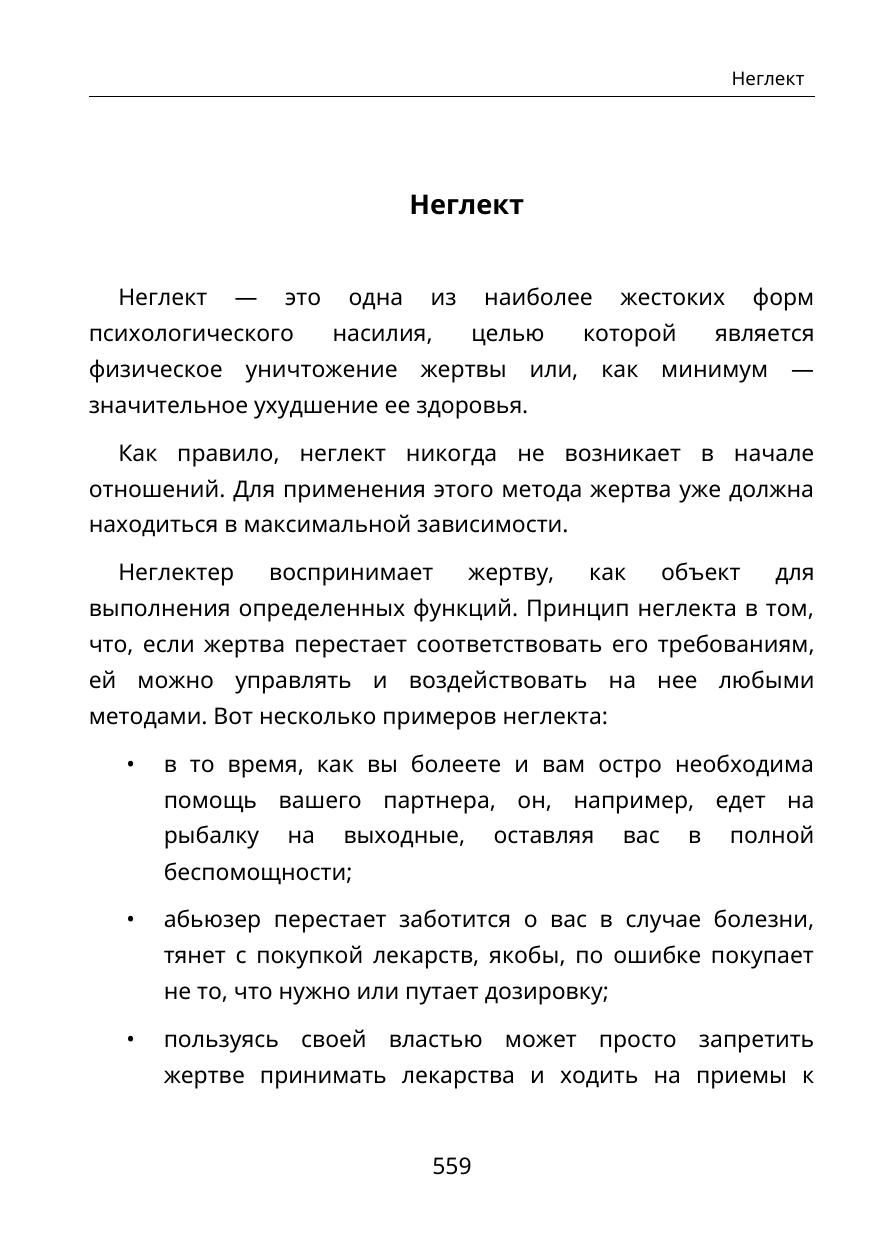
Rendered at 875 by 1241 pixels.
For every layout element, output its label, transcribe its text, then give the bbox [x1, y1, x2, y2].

list абьюзер перестает заботится о вас в случае болезни, тянет с покупкой лекарств, якобы, по ошибке покупает не то, что нужно или путает дозировку; [126, 903, 815, 1006]
text Неглект — это одна из наиболее жестоких форм психологического насилия, целью которой является физическое уничтожение жертвы или, как минимум — значительное ухудшение ее здоровья. [88, 281, 815, 420]
text Как правило, неглект никогда не возникает в начале отношений. Для применения этого метода жертва уже должна находиться в максимальной зависимости. [88, 437, 815, 540]
list в то время, как вы болеете и вам остро необходима помощь вашего партнера, он, например, едет на рыбалку на выходные, оставляя вас в полной беспомощности; [126, 748, 815, 887]
subtitle Неглект [88, 185, 815, 222]
list пользуясь своей властью может просто запретить жертве принимать лекарства и ходить на приемы к [126, 1023, 815, 1090]
text Неглектер воспринимает жертву, как объект для выполнения определенных функций. Принцип неглекта в том, что, если жертва перестает соответствовать его требованиям, ей можно управлять и воздействовать на нее любыми методами. Вот несколько примеров неглекта: [88, 556, 815, 731]
